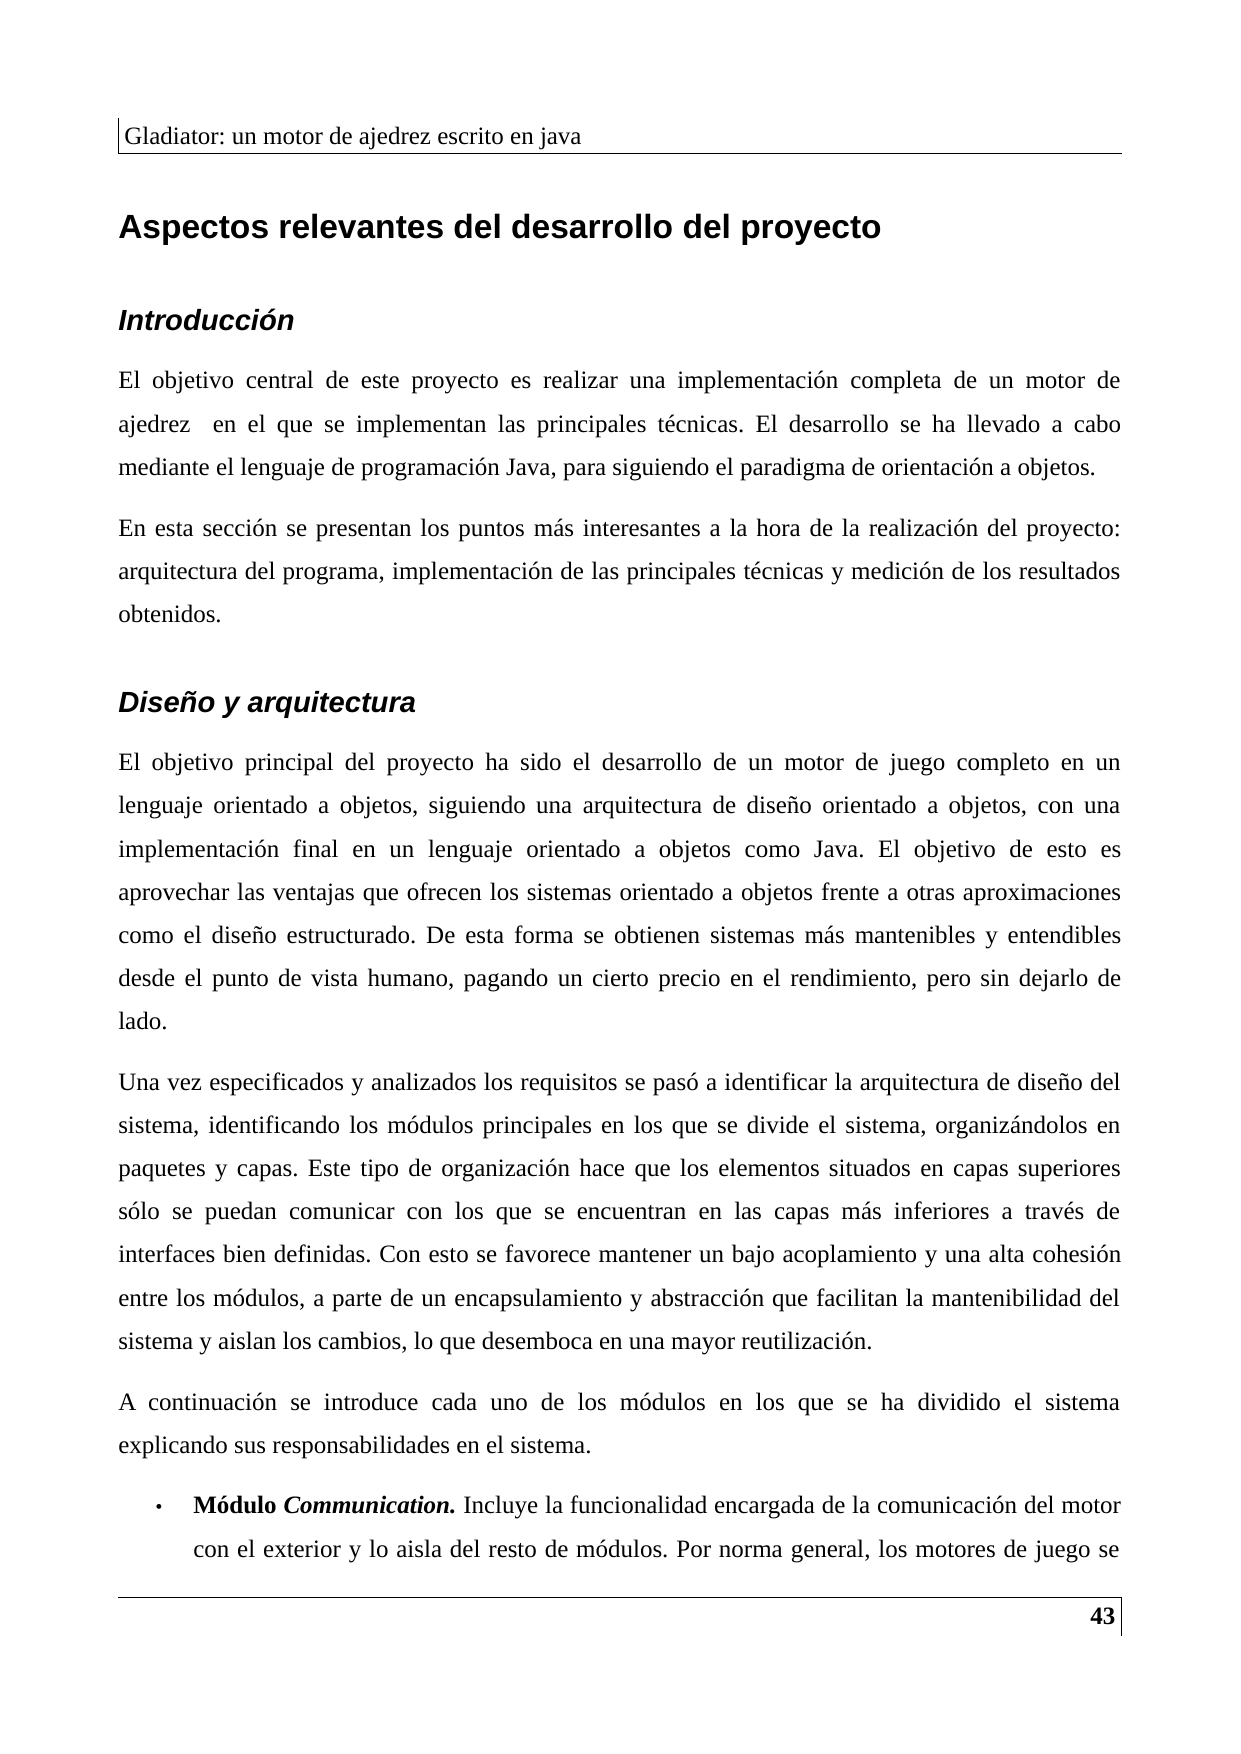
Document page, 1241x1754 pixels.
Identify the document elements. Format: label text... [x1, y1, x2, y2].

text Una vez especificados y analizados los requisitos se pasó a identificar la arquitectura de diseño del sistema, identificando los módulos principales en los que se divide el sistema, organizándolos en paquetes y capas. Este tipo de organización hace que los elementos situados en capas superiores sólo se puedan comunicar con los que se encuentran en las capas más inferiores a través de interfaces bien definidas. Con esto se favorece mantener un bajo acoplamiento y una alta cohesión entre los módulos, a parte de un encapsulamiento y abstracción que facilitan la mantenibilidad del sistema y aislan los cambios, lo que desemboca en una mayor reutilización. [118, 1067, 1122, 1354]
text A continuación se introduce cada uno de los módulos en los que se ha dividido el sistema explicando sus responsabilidades en el sistema. [118, 1387, 1122, 1458]
subtitle Introducción [118, 303, 1122, 336]
subtitle Aspectos relevantes del desarrollo del proyecto [118, 207, 1122, 246]
text El objetivo principal del proyecto ha sido el desarrollo de un motor de juego completo en un lenguaje orientado a objetos, siguiendo una arquitectura de diseño orientado a objetos, con una implementación final en un lenguaje orientado a objetos como Java. El objetivo de esto es aprovechar las ventajas que ofrecen los sistemas orientado a objetos frente a otras aproximaciones como el diseño estructurado. De esta forma se obtienen sistemas más mantenibles y entendibles desde el punto de vista humano, pagando un cierto precio en el rendimiento, pero sin dejarlo de lado. [118, 747, 1122, 1035]
text El objetivo central de este proyecto es realizar una implementación completa de un motor de ajedrez en el que se implementan las principales técnicas. El desarrollo se ha llevado a cabo mediante el lenguaje de programación Java, para siguiendo el paradigma de orientación a objetos. [118, 366, 1122, 481]
list Módulo Communication. Incluye la funcionalidad encargada de la comunicación del motor con el exterior y lo aisla del resto de módulos. Por norma general, los motores de juego se [156, 1491, 1122, 1562]
text En esta sección se presentan los puntos más interesantes a la hora de la realización del proyecto: arquitectura del programa, implementación de las principales técnicas y medición de los resultados obtenidos. [118, 513, 1122, 628]
subtitle Diseño y arquitectura [118, 685, 1122, 718]
